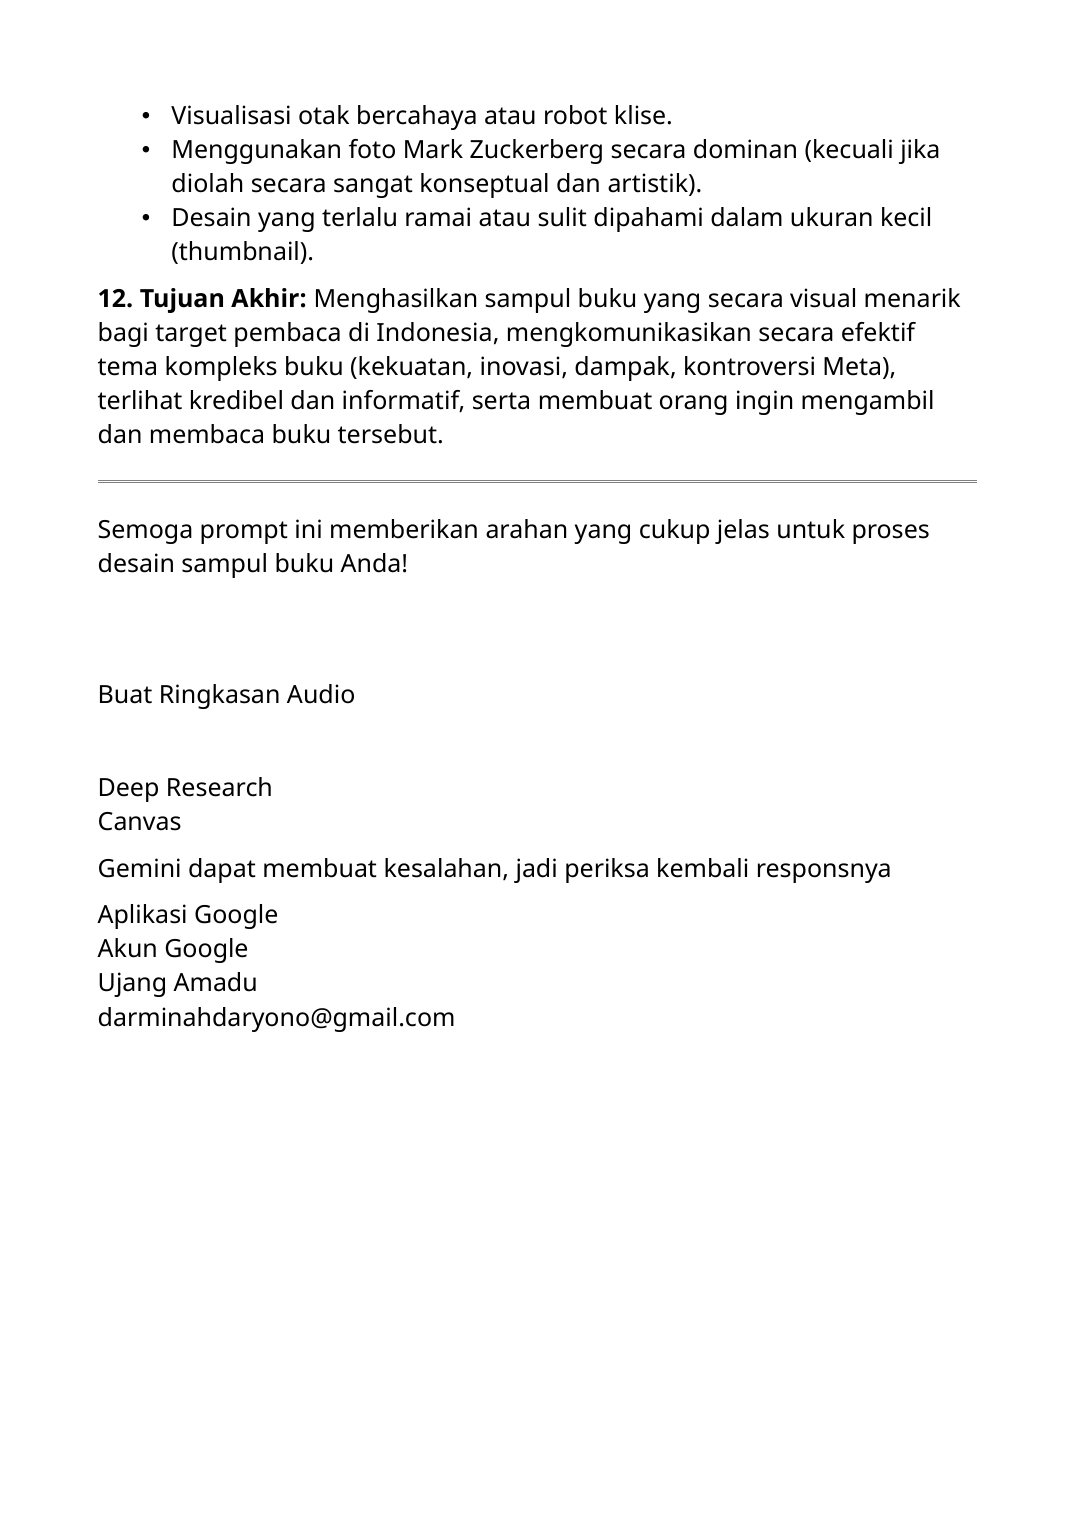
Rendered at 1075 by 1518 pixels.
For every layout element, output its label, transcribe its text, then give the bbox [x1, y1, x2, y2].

list Visualisasi otak bercahaya atau robot klise. [142, 97, 977, 132]
text Semoga prompt ini memberikan arahan yang cukup jelas untuk proses desain sampul buku Anda! [97, 512, 977, 580]
list Menggunakan foto Mark Zuckerberg secara dominan (kecuali jika diolah secara sangat konseptual dan artistik). [142, 132, 977, 200]
text Canvas [97, 804, 977, 838]
text Akun Google [97, 931, 977, 965]
text Aplikasi Google [97, 897, 977, 931]
text Gemini dapat membuat kesalahan, jadi periksa kembali responsnya [97, 850, 977, 884]
text Deep Research [97, 770, 977, 804]
list Desain yang terlalu ramai atau sulit dipahami dalam ukuran kecil (thumbnail). [142, 200, 977, 268]
text Buat Ringkasan Audio [97, 677, 977, 711]
text Ujang Amadu [97, 965, 977, 999]
text 12. Tujuan Akhir: Menghasilkan sampul buku yang secara visual menarik bagi target pembaca di Indonesia, mengkomunikasikan secara efektif tema kompleks buku (kekuatan, inovasi, dampak, kontroversi Meta), terlihat kredibel dan informatif, serta membuat orang ingin mengambil dan membaca buku tersebut. [97, 280, 977, 451]
text darminahdaryono@gmail.com [97, 999, 977, 1033]
